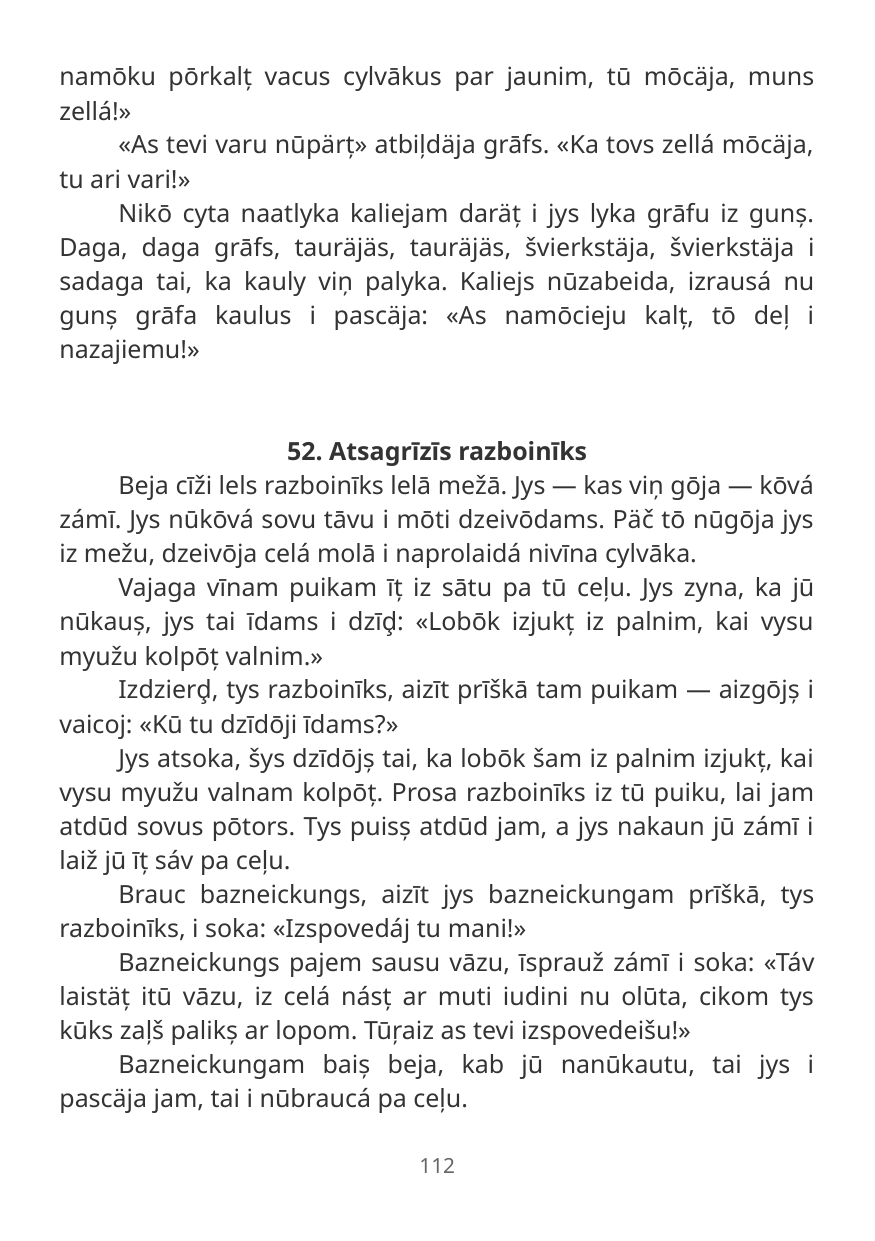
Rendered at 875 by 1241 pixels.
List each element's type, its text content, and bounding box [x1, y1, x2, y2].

text Bazneickungs pajem sausu vāzu, īsprauž zámī i soka: «Táv laistäț itū vāzu, iz celá násț ar muti iudini nu olūta, cikom tys kūks zaļš palikș ar lopom. Tūŗaiz as tevi izspovedeišu!» [59, 945, 815, 1047]
text 52. Atsagrīzīs razboinīks [59, 434, 815, 468]
text Izdzierḑ, tys razboinīks, aizīt prīškā tam puikam — aizgōjș i vaicoj: «Kū tu dzīdōji īdams?» [59, 672, 815, 740]
text Brauc bazneickungs, aizīt jys bazneickungam prīškā, tys razboinīks, i soka: «Izspovedáj tu mani!» [59, 877, 815, 945]
text namōku pōrkalț vacus cylvākus par jaunim, tū mōcäja, muns zellá!» [59, 59, 815, 127]
text «As tevi varu nūpärț» atbiļdäja grāfs. «Ka tovs zellá mōcäja, tu ari vari!» [59, 127, 815, 195]
text Vajaga vīnam puikam īț iz sātu pa tū ceļu. Jys zyna, ka jū nūkauș, jys tai īdams i dzīḑ: «Lobōk izjukț iz palnim, kai vysu myužu kolpōț valnim.» [59, 570, 815, 672]
text Beja cīži lels razboinīks lelā mežā. Jys — kas viņ gōja — kōvá zámī. Jys nūkōvá sovu tāvu i mōti dzeivōdams. Päč tō nūgōja jys iz mežu, dzeivōja celá molā i naprolaidá nivīna cylvāka. [59, 468, 815, 570]
text Nikō cyta naatlyka kaliejam daräț i jys lyka grāfu iz gunș. Daga, daga grāfs, tauräjäs, tauräjäs, švierkstäja, švierkstäja i sadaga tai, ka kauly viņ palyka. Kaliejs nūzabeida, izrausá nu gunș grāfa kaulus i pascäja: «As namōcieju kalț, tō deļ i nazajiemu!» [59, 195, 815, 366]
text Bazneickungam baiș beja, kab jū nanūkautu, tai jys i pascäja jam, tai i nūbraucá pa ceļu. [59, 1047, 815, 1115]
text Jys atsoka, šys dzīdōjș tai, ka lobōk šam iz palnim izjukț, kai vysu myužu valnam kolpōț. Prosa razboinīks iz tū puiku, lai jam atdūd sovus pōtors. Tys puisș atdūd jam, a jys nakaun jū zámī i laiž jū īț sáv pa ceļu. [59, 740, 815, 877]
